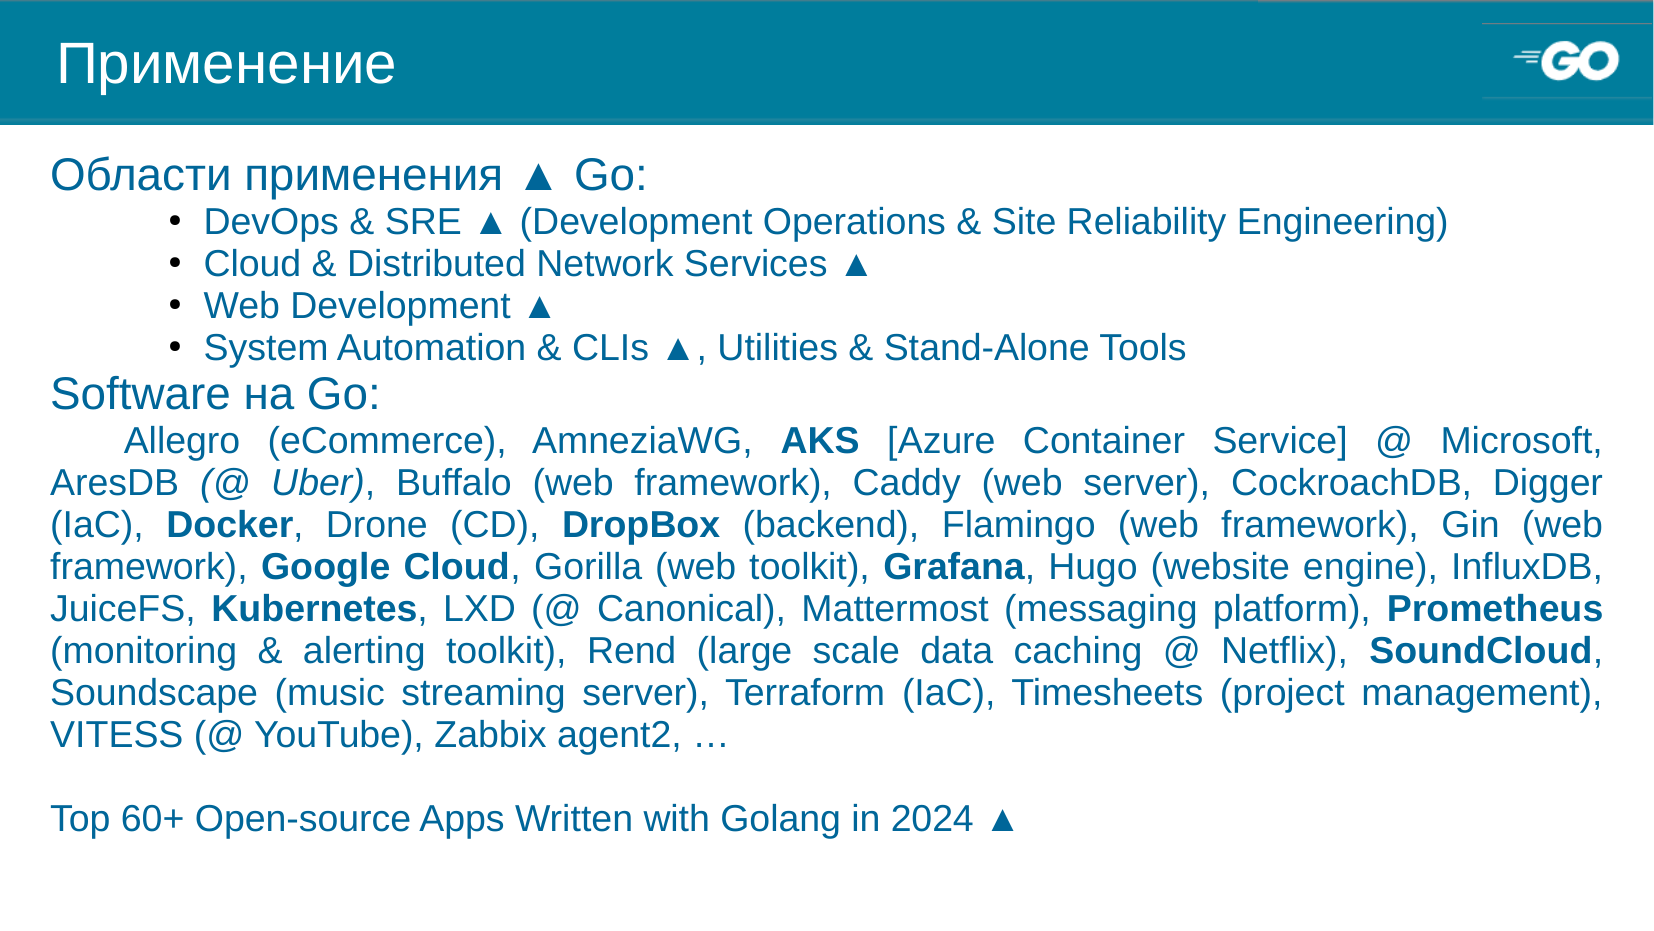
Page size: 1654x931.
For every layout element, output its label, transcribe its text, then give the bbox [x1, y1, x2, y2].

text_box Области применения ▲ Go: DevOps & SRE ▲ (Development Operations & Site Reliability Engineering) Cloud & Distributed Network Services ▲ Web Development ▲ System Automation & CLIs ▲, Utilities & Stand-Alone Tools Software на Go: Allegro (eCommerce), AmneziaWG, AKS [Azure Container Service] @ Microsoft, AresDB (@ Uber), Buffalo (web framework), Caddy (web server), CockroachDB, Digger (IaC), Docker, Drone (CD), DropBox (backend), Flamingo (web framework), Gin (web framework), Google Cloud, Gorilla (web toolkit), Grafana, Hugo (website engine), InfluxDB, JuiceFS, Kubernetes, LXD (@ Canonical), Mattermost (messaging platform), Prometheus (monitoring & alerting toolkit), Rend (large scale data caching @ Netflix), SoundCloud, Soundscape (music streaming server), Terraform (IaC), Timesheets (project management), VITESS (@ YouTube), Zabbix agent2, … Top 60+ Open-source Apps Written with Golang in 2024 ▲ [35, 141, 1619, 898]
picture [1542, 41, 1619, 81]
text_box Применение [41, 23, 1495, 104]
